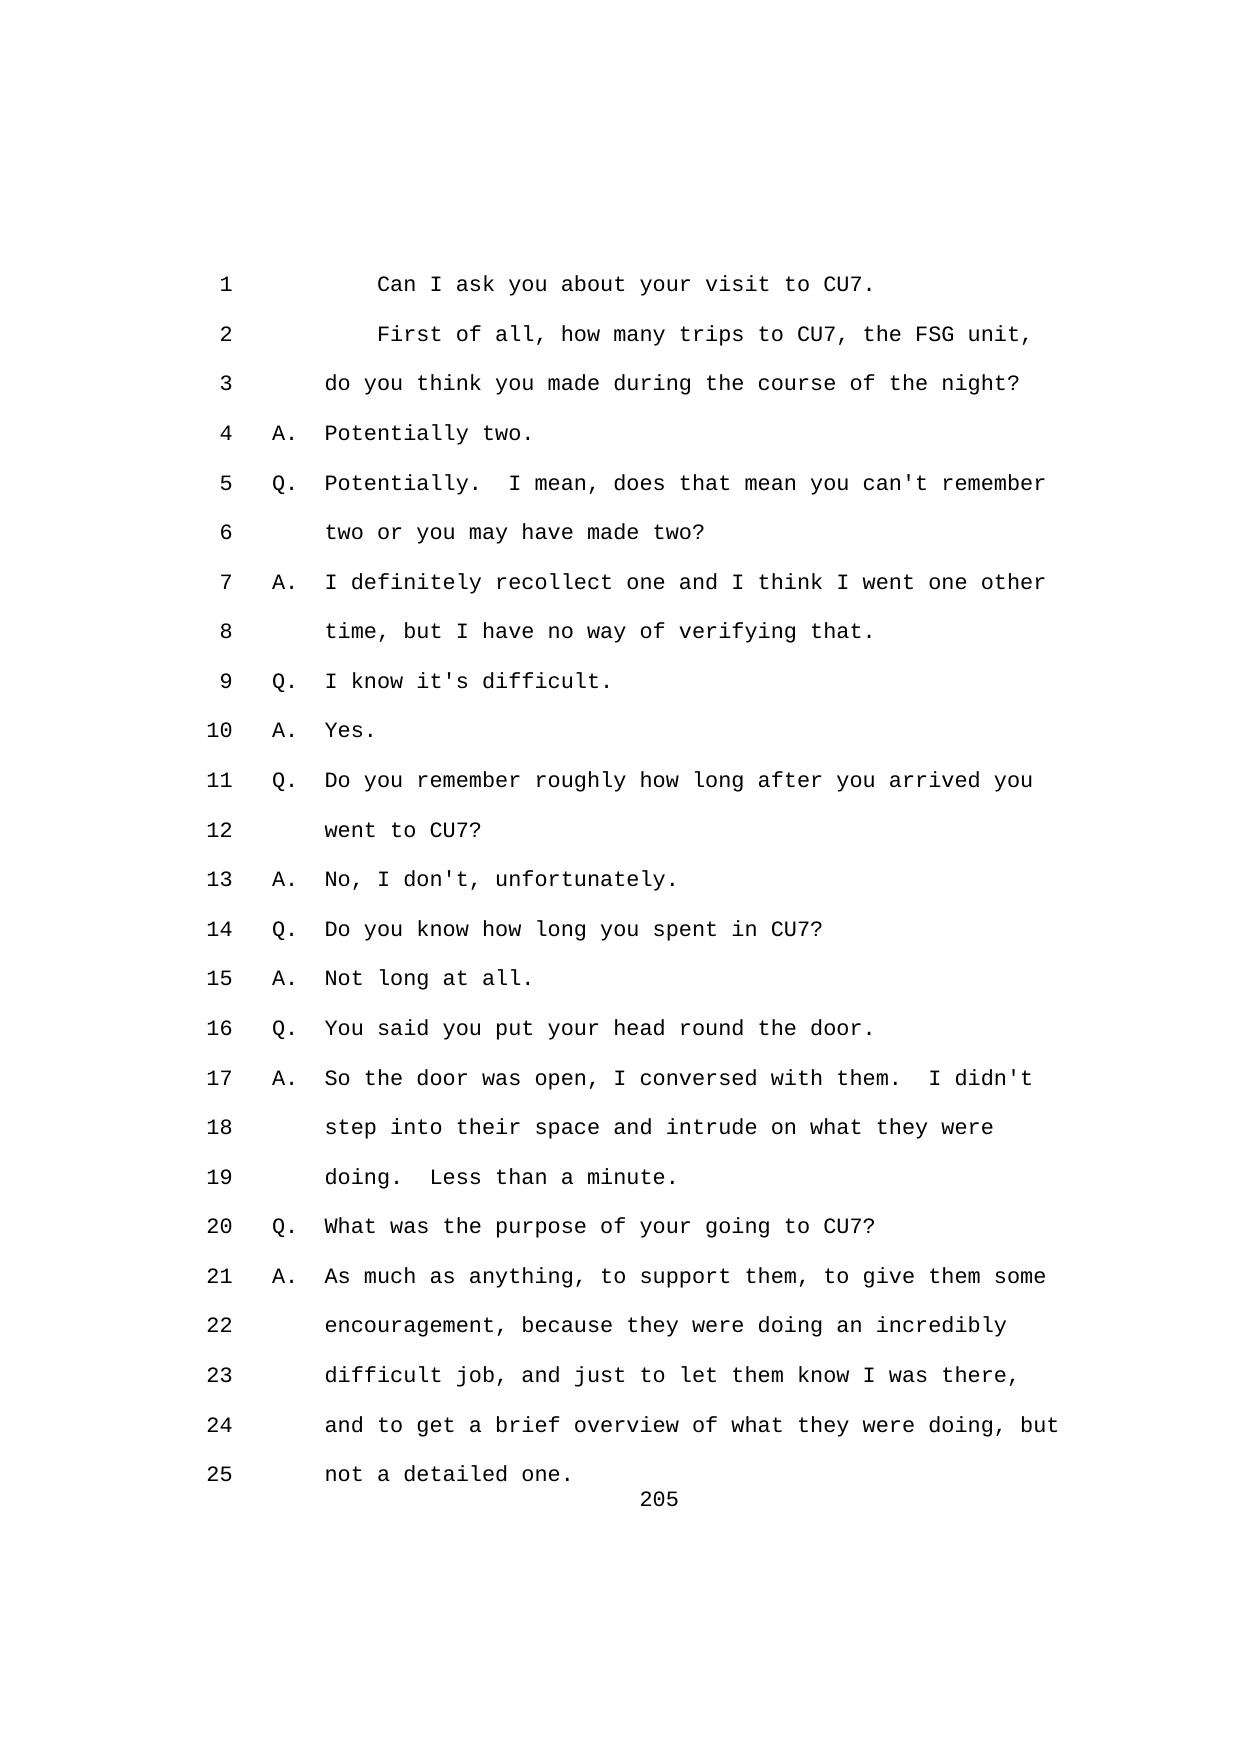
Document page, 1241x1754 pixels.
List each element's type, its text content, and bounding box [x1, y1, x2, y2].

text 2 First of all, how many trips to CU7, the FSG unit, [75, 323, 1165, 348]
text 205 [75, 1488, 1165, 1513]
text 14 Q. Do you know how long you spent in CU7? [75, 918, 1165, 943]
text 25 not a detailed one. [75, 1463, 1165, 1488]
text 15 A. Not long at all. [75, 967, 1165, 992]
text 3 do you think you made during the course of the night? [75, 372, 1165, 397]
text 13 A. No, I don't, unfortunately. [75, 868, 1165, 893]
text 4 A. Potentially two. [75, 422, 1165, 447]
text 9 Q. I know it's difficult. [75, 670, 1165, 695]
text 12 went to CU7? [75, 819, 1165, 843]
text 7 A. I definitely recollect one and I think I went one other [75, 571, 1165, 596]
text 8 time, but I have no way of verifying that. [75, 620, 1165, 645]
text 20 Q. What was the purpose of your going to CU7? [75, 1215, 1165, 1240]
text 23 difficult job, and just to let them know I was there, [75, 1364, 1165, 1389]
text 11 Q. Do you remember roughly how long after you arrived you [75, 769, 1165, 794]
text 6 two or you may have made two? [75, 521, 1165, 546]
text 21 A. As much as anything, to support them, to give them some [75, 1265, 1165, 1290]
text 19 doing. Less than a minute. [75, 1166, 1165, 1191]
text 10 A. Yes. [75, 719, 1165, 744]
text 18 step into their space and intrude on what they were [75, 1116, 1165, 1141]
text 17 A. So the door was open, I conversed with them. I didn't [75, 1067, 1165, 1091]
text 5 Q. Potentially. I mean, does that mean you can't remember [75, 472, 1165, 496]
text 16 Q. You said you put your head round the door. [75, 1017, 1165, 1042]
text 1 Can I ask you about your visit to CU7. [75, 273, 1165, 298]
text 22 encouragement, because they were doing an incredibly [75, 1314, 1165, 1339]
text 24 and to get a brief overview of what they were doing, but [75, 1414, 1165, 1438]
